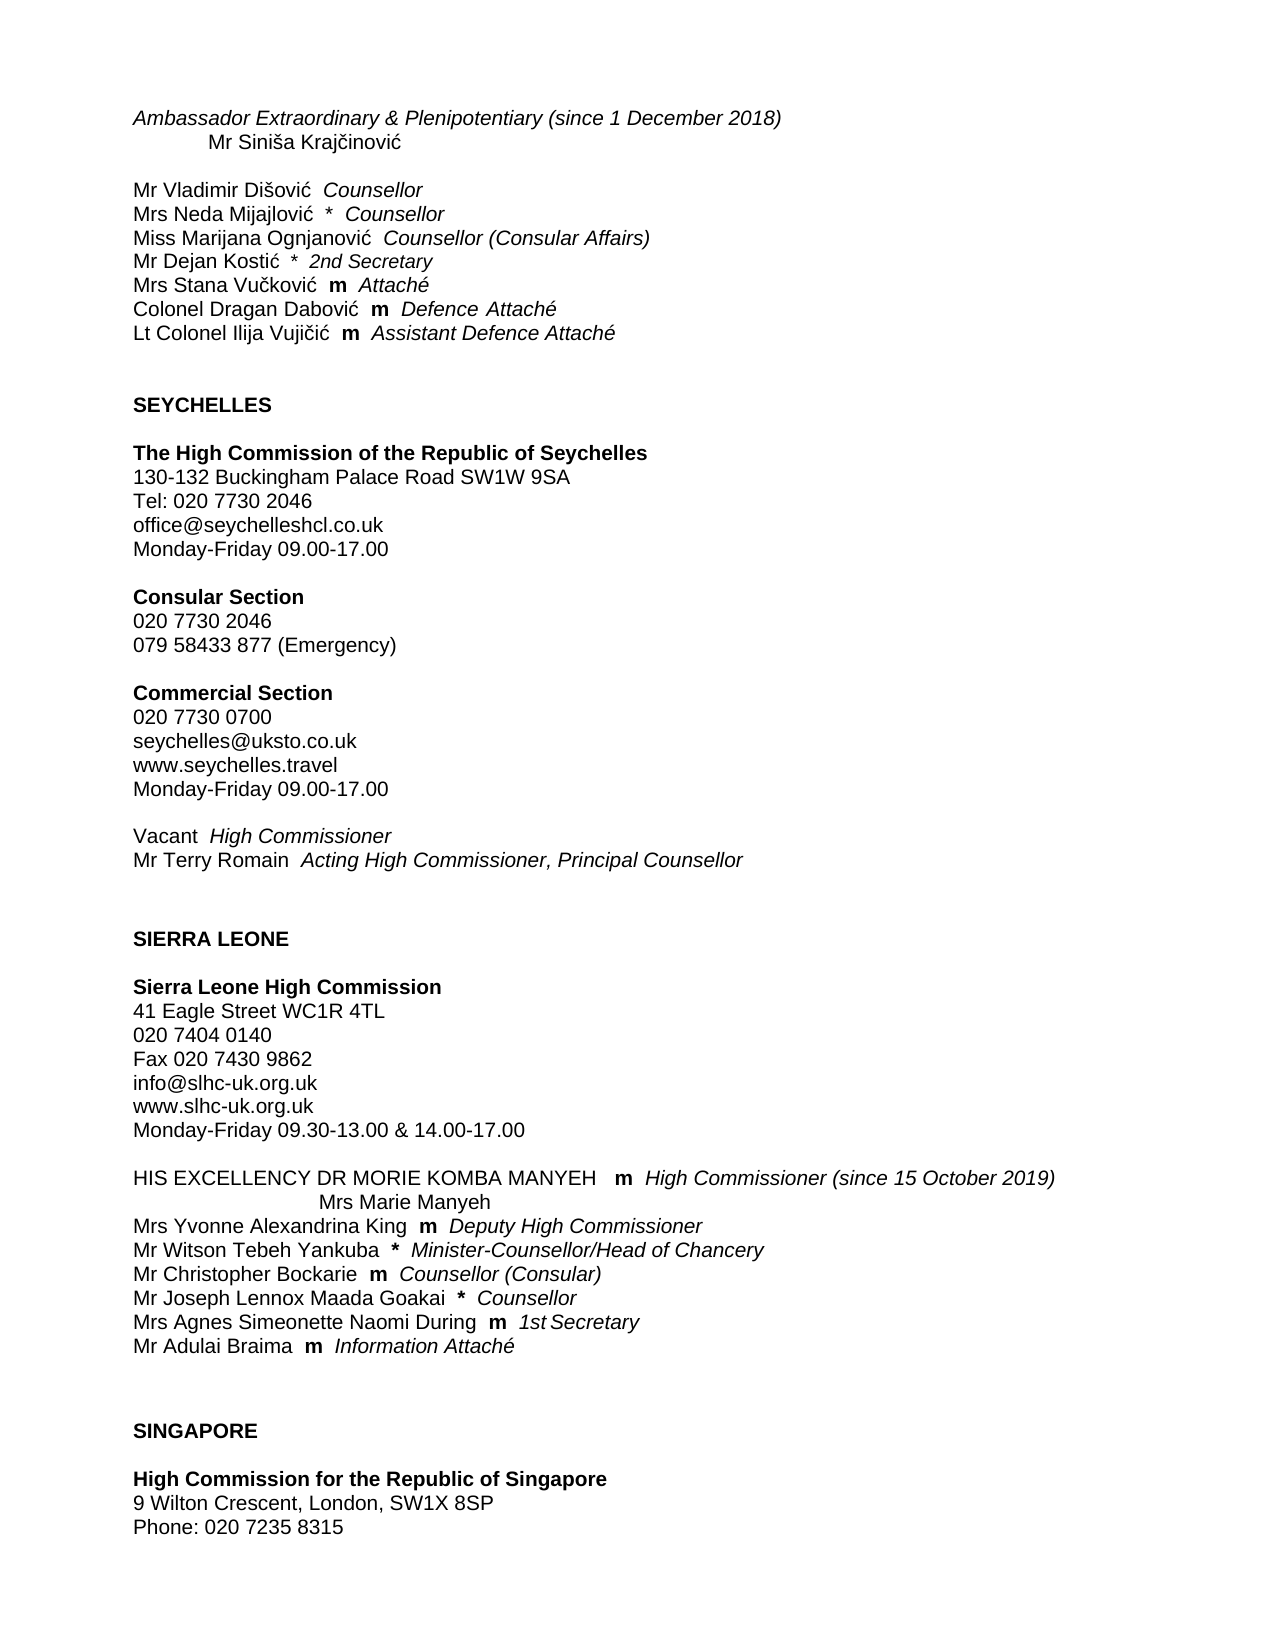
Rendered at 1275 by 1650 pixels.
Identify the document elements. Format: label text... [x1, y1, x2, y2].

text Mr Dejan Kostić * 2nd Secretary [133, 249, 1181, 273]
text HIS EXCELLENCY DR MORIE KOMBA MANYEH m High Commissioner (since 15 October 2019) [133, 1166, 1181, 1190]
text Fax 020 7430 9862 [133, 1046, 1181, 1070]
text SINGAPORE [133, 1419, 1181, 1443]
text Monday-Friday 09.30-13.00 & 14.00-17.00 [133, 1118, 1181, 1142]
text Mrs Marie Manyeh [133, 1190, 1181, 1214]
text Mrs Yvonne Alexandrina King m Deputy High Commissioner [133, 1214, 1181, 1238]
text Colonel Dragan Dabović m Defence Attaché [133, 297, 1181, 321]
text 9 Wilton Crescent, London, SW1X 8SP [133, 1491, 1181, 1515]
text SEYCHELLES [133, 393, 1181, 417]
text 020 7730 2046 [133, 609, 1181, 633]
text Mr Vladimir Dišović Counsellor [133, 177, 1181, 201]
text Mr Christopher Bockarie m Counsellor (Consular) [133, 1262, 1181, 1286]
text Mr Witson Tebeh Yankuba * Minister-Counsellor/Head of Chancery [133, 1238, 1181, 1262]
text 020 7404 0140 [133, 1022, 1181, 1046]
text Monday-Friday 09.00-17.00 [133, 537, 1181, 561]
text 41 Eagle Street WC1R 4TL [133, 998, 1181, 1022]
text The High Commission of the Republic of Seychelles [133, 441, 1181, 465]
text Miss Marijana Ognjanović Counsellor (Consular Affairs) [133, 225, 1181, 249]
text office@seychelleshcl.co.uk [133, 513, 1181, 537]
text Tel: 020 7730 2046 [133, 489, 1181, 513]
text High Commission for the Republic of Singapore [133, 1467, 1181, 1491]
text Mr Joseph Lennox Maada Goakai * Counsellor [133, 1286, 1181, 1310]
text www.slhc-uk.org.uk [133, 1094, 1181, 1118]
text Mr Siniša Krajčinović [133, 129, 1181, 153]
text info@slhc-uk.org.uk [133, 1070, 1181, 1094]
text Monday-Friday 09.00-17.00 [133, 776, 1181, 800]
text Mrs Neda Mijajlović * Counsellor [133, 201, 1181, 225]
text Commercial Section [133, 681, 1181, 704]
text Vacant High Commissioner [133, 824, 1181, 848]
text Mrs Agnes Simeonette Naomi During m 1st Secretary [133, 1310, 1181, 1334]
text 079 58433 877 (Emergency) [133, 633, 1181, 657]
text Mr Adulai Braima m Information Attaché [133, 1334, 1181, 1358]
text Mr Terry Romain Acting High Commissioner, Principal Counsellor [133, 848, 1181, 872]
text Ambassador Extraordinary & Plenipotentiary (since 1 December 2018) [133, 106, 1181, 129]
text www.seychelles.travel [133, 752, 1181, 776]
text 130-132 Buckingham Palace Road SW1W 9SA [133, 465, 1181, 489]
text SIERRA LEONE [133, 927, 1181, 951]
text Lt Colonel Ilija Vujičić m Assistant Defence Attaché [133, 321, 1181, 345]
text Sierra Leone High Commission [133, 974, 1181, 998]
text seychelles@uksto.co.uk [133, 728, 1181, 752]
text Phone: 020 7235 8315 [133, 1515, 1181, 1539]
text 020 7730 0700 [133, 704, 1181, 728]
text Mrs Stana Vučković m Attaché [133, 273, 1181, 297]
text Consular Section [133, 585, 1181, 609]
